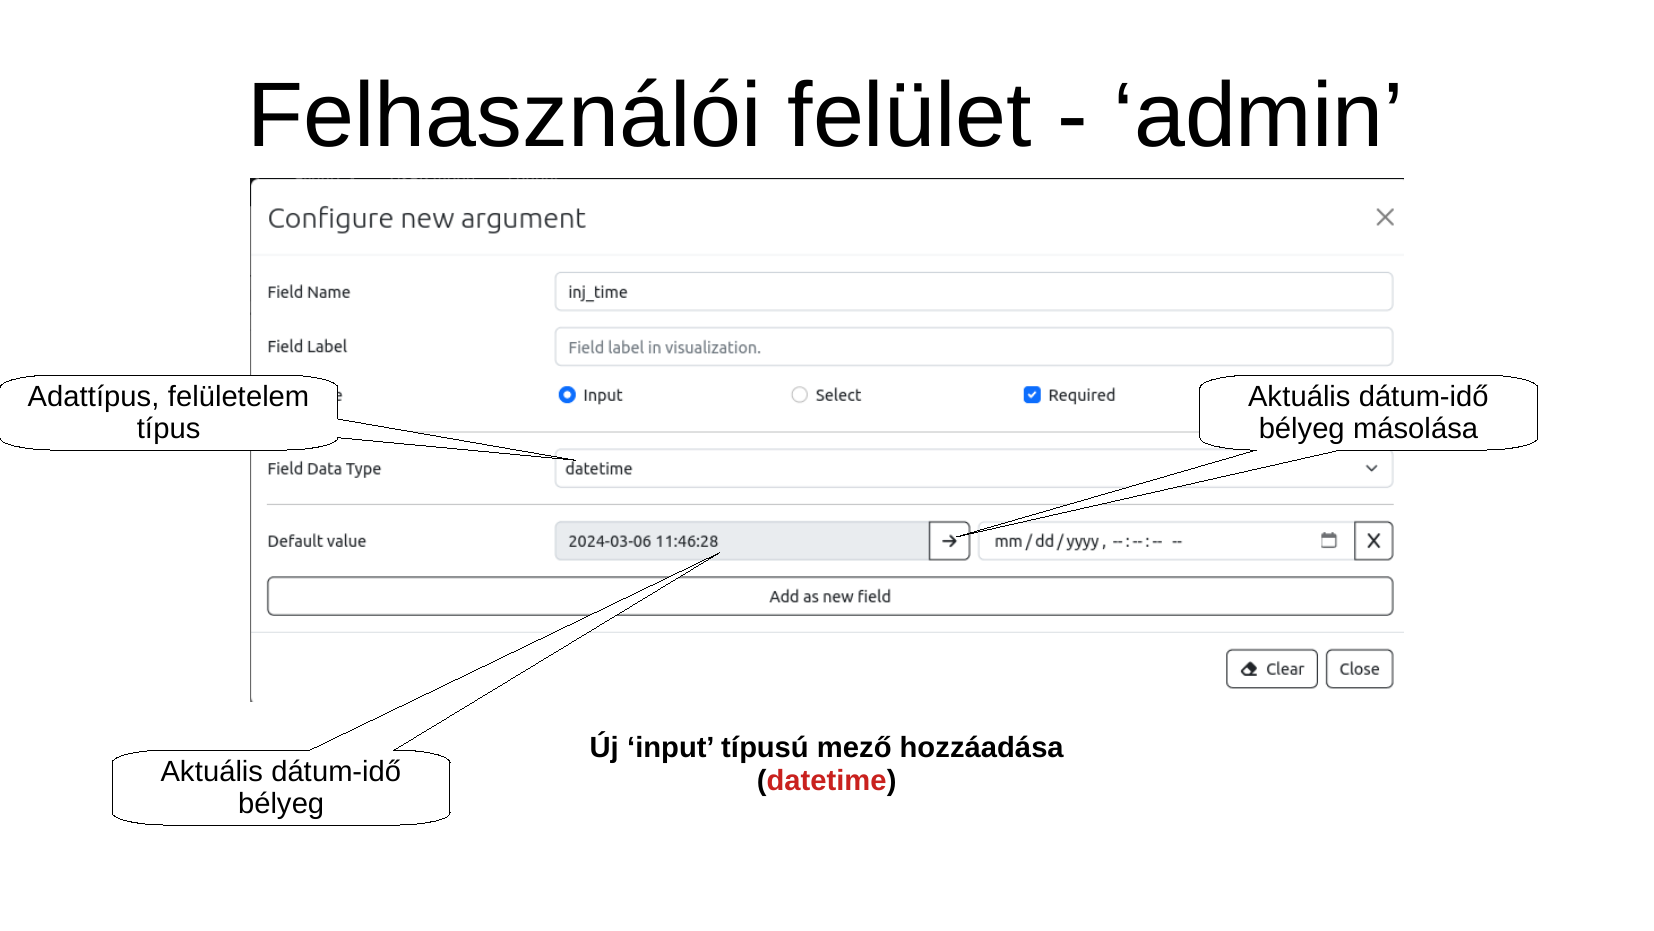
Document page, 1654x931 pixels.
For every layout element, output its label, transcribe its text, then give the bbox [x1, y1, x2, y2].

text_box Aktuális dátum-idő bélyeg másolása [956, 375, 1538, 537]
text_box Új ‘input’ típusú mező hozzáadása (datetime) [516, 723, 1137, 805]
text_box Adattípus, felületelem típus [0, 375, 576, 461]
title Felhasználói felület - ‘admin’ [82, 37, 1571, 193]
text_box Aktuális dátum-idő bélyeg [112, 552, 720, 826]
picture [250, 178, 1404, 702]
